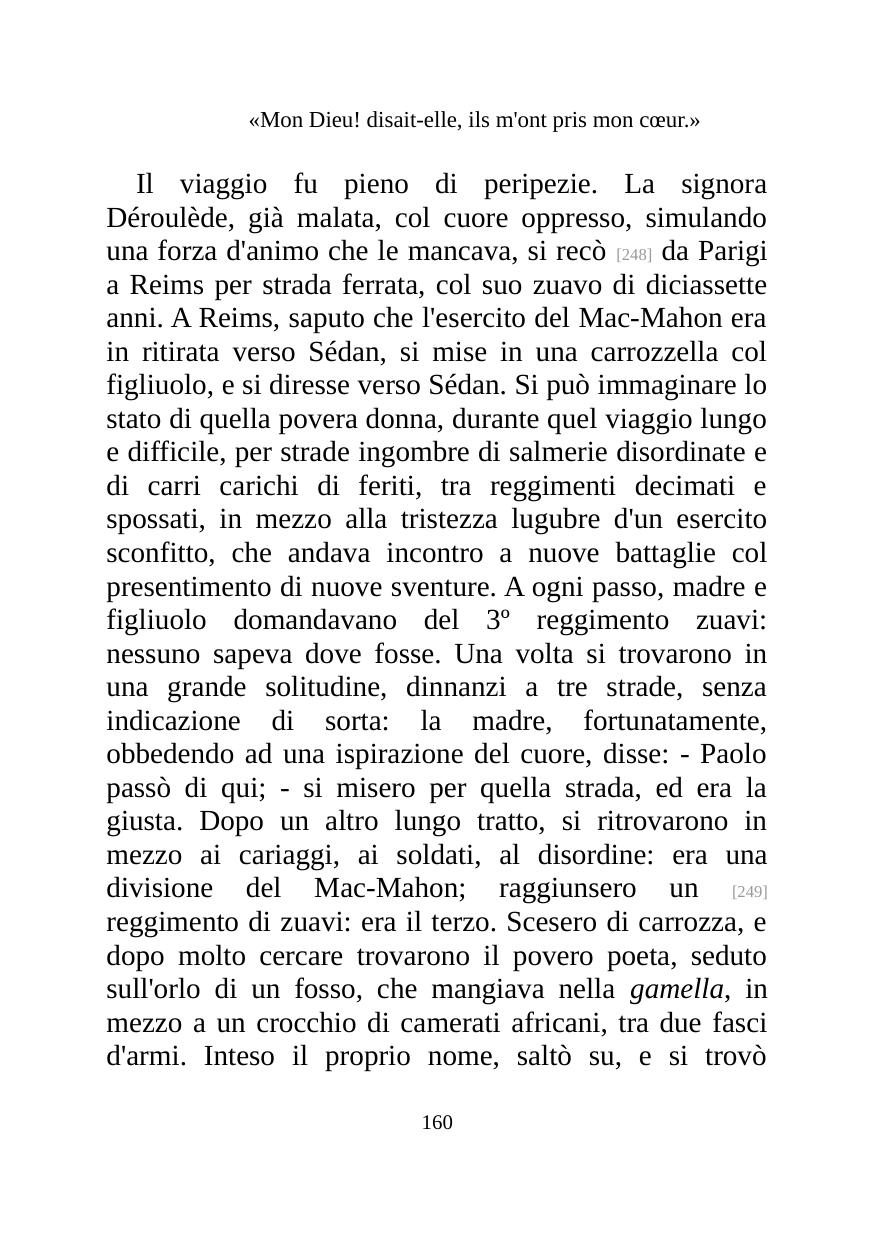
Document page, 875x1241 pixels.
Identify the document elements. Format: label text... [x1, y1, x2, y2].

text Il viaggio fu pieno di peripezie. La signora Déroulède, già malata, col cuore oppresso, simulando una forza d'animo che le mancava, si recò [248] da Parigi a Reims per strada ferrata, col suo zuavo di diciassette anni. A Reims, saputo che l'esercito del Mac-Mahon era in ritirata verso Sédan, si mise in una carrozzella col figliuolo, e si diresse verso Sédan. Si può immaginare lo stato di quella povera donna, durante quel viaggio lungo e difficile, per strade ingombre di salmerie disordinate e di carri carichi di feriti, tra reggimenti decimati e spossati, in mezzo alla tristezza lugubre d'un esercito sconfitto, che andava incontro a nuove battaglie col presentimento di nuove sventure. A ogni passo, madre e figliuolo domandavano del 3º reggimento zuavi: nessuno sapeva dove fosse. Una volta si trovarono in una grande solitudine, dinnanzi a tre strade, senza indicazione di sorta: la madre, fortunatamente, obbedendo ad una ispirazione del cuore, disse: - Paolo passò di qui; - si misero per quella strada, ed era la giusta. Dopo un altro lungo tratto, si ritrovarono in mezzo ai cariaggi, ai soldati, al disordine: era una divisione del Mac-Mahon; raggiunsero un [249] reggimento di zuavi: era il terzo. Scesero di carrozza, e dopo molto cercare trovarono il povero poeta, seduto sull'orlo di un fosso, che mangiava nella gamella, in mezzo a un crocchio di camerati africani, tra due fasci d'armi. Inteso il proprio nome, saltò su, e si trovò [106, 166, 768, 1072]
text «Mon Dieu! disait-elle, ils m'ont pris mon cœur.» [219, 106, 768, 133]
